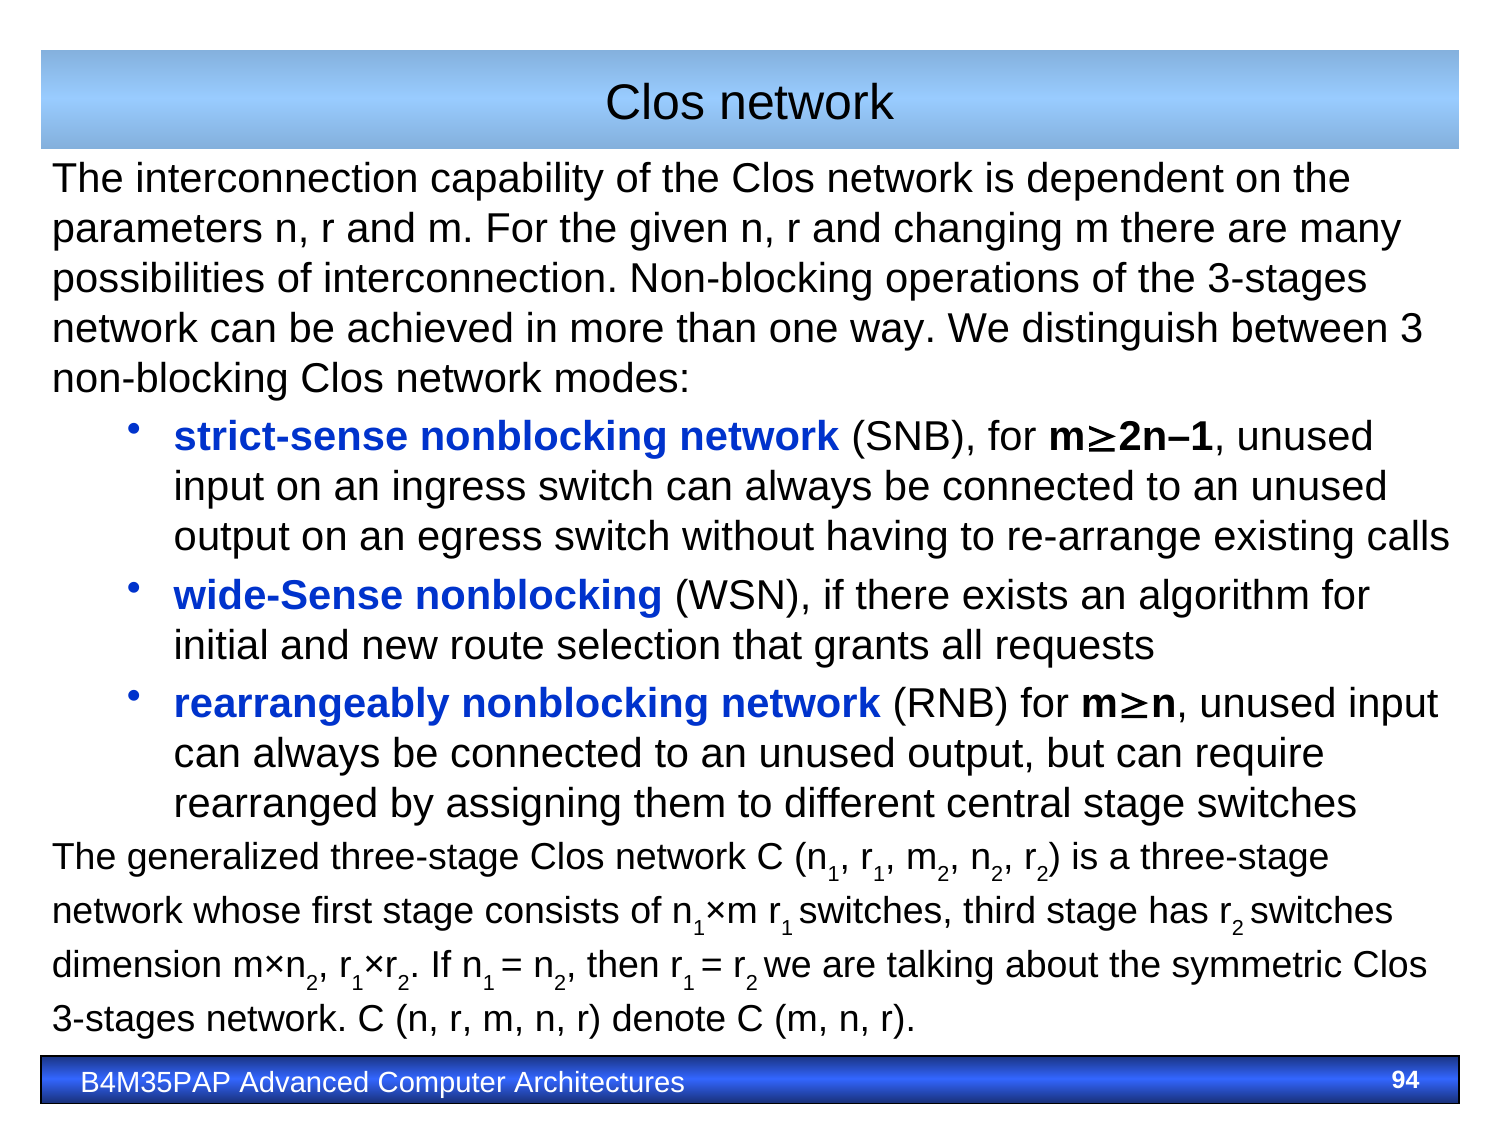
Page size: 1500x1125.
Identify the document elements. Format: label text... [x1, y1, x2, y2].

list The interconnection capability of the Clos network is dependent on the parameters n, r and m. For the given n, r and changing m there are many possibilities of interconnection. Non-blocking operations of the 3-stages network can be achieved in more than one way. We distinguish between 3 non-blocking Clos network modes: strict-sense nonblocking network (SNB), for m2n–1, unused input on an ingress switch can always be connected to an unused output on an egress switch without having to re-arrange existing calls wide-Sense nonblocking (WSN), if there exists an algorithm for initial and new route selection that grants all requests rearrangeably nonblocking network (RNB) for mn, unused input can always be connected to an unused output, but can require rearranged by assigning them to different central stage switches The generalized three-stage Clos network C (n1, r1, m2, n2, r2) is a three-stage network whose first stage consists of n1×m r1 switches, third stage has r2 switches dimension m×n2, r1×r2. If n1 = n2, then r1 = r2 we are talking about the symmetric Clos 3-stages network. C (n, r, m, n, r) denote C (m, n, r). [36, 143, 1477, 970]
title Clos network [41, 50, 1459, 143]
